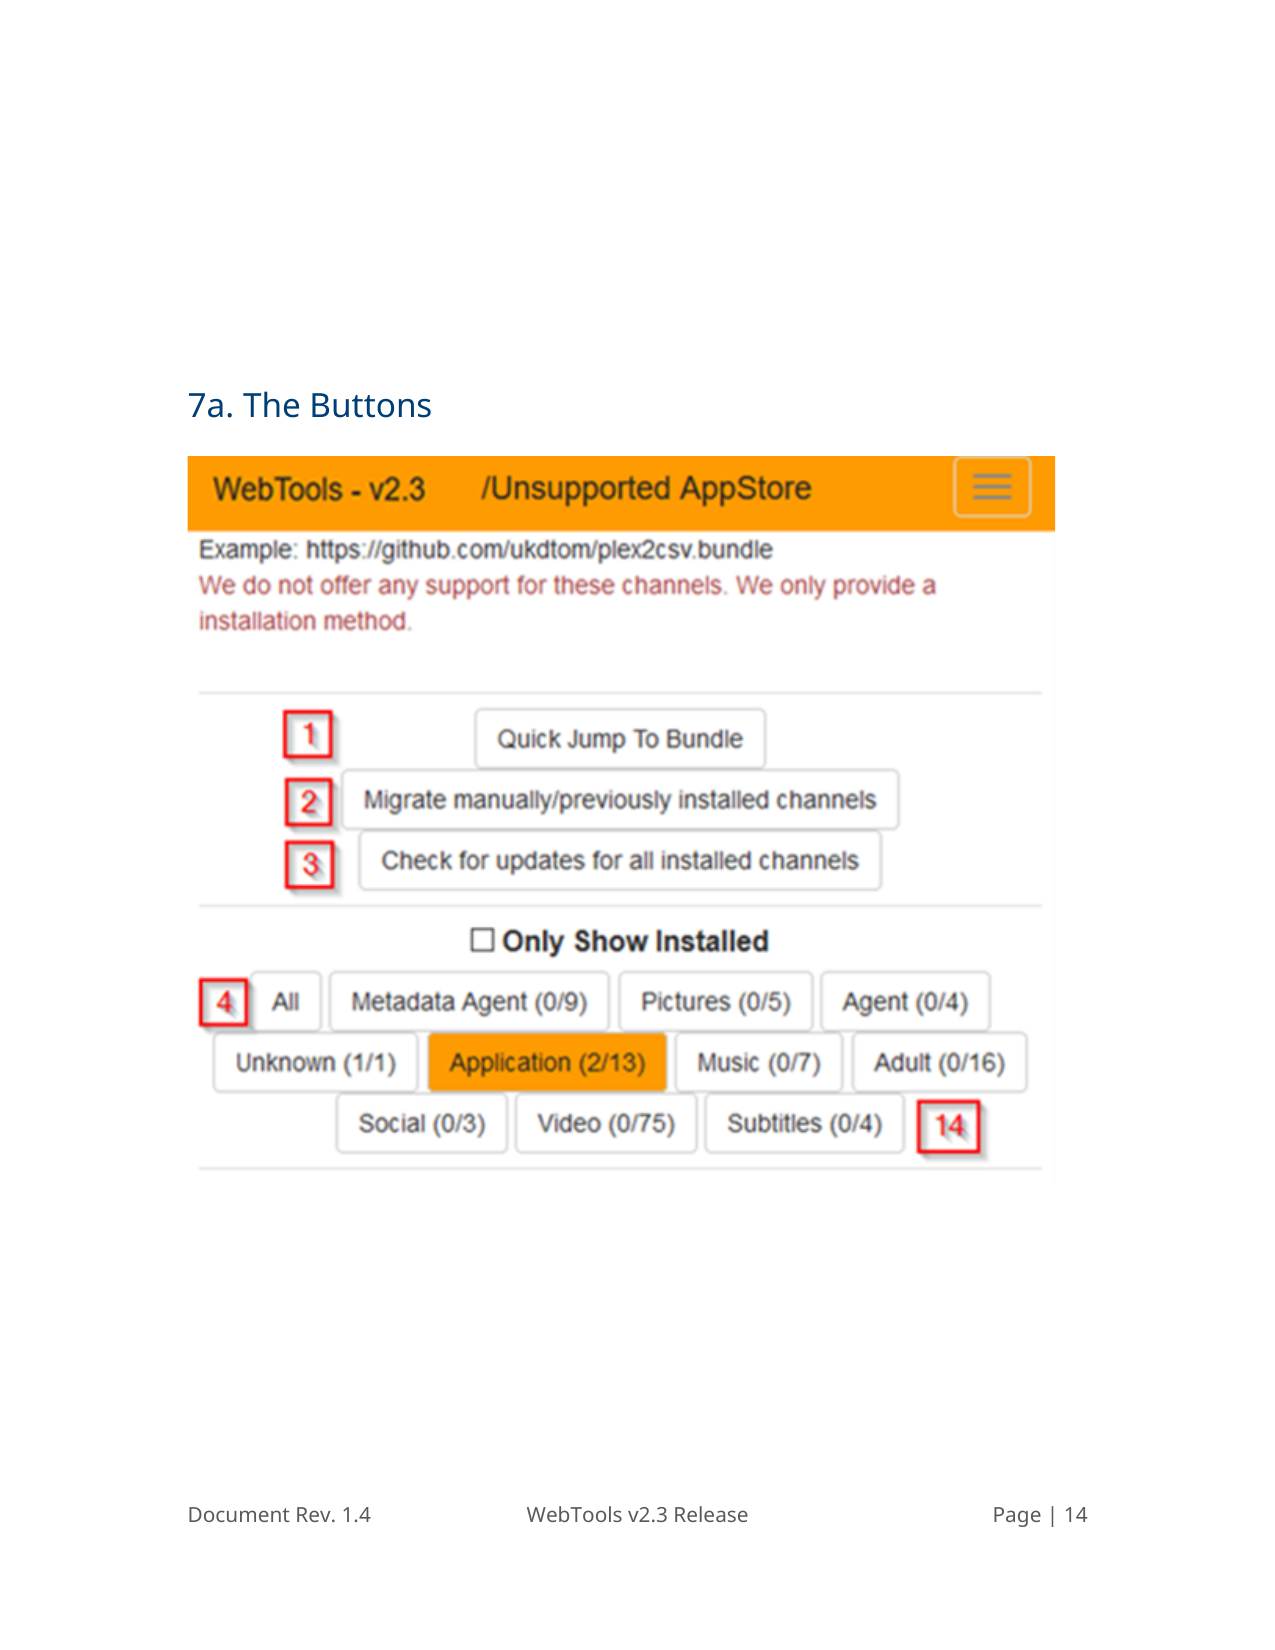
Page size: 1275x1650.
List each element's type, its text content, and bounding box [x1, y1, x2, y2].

subtitle 7a. The Buttons [187, 382, 1087, 427]
